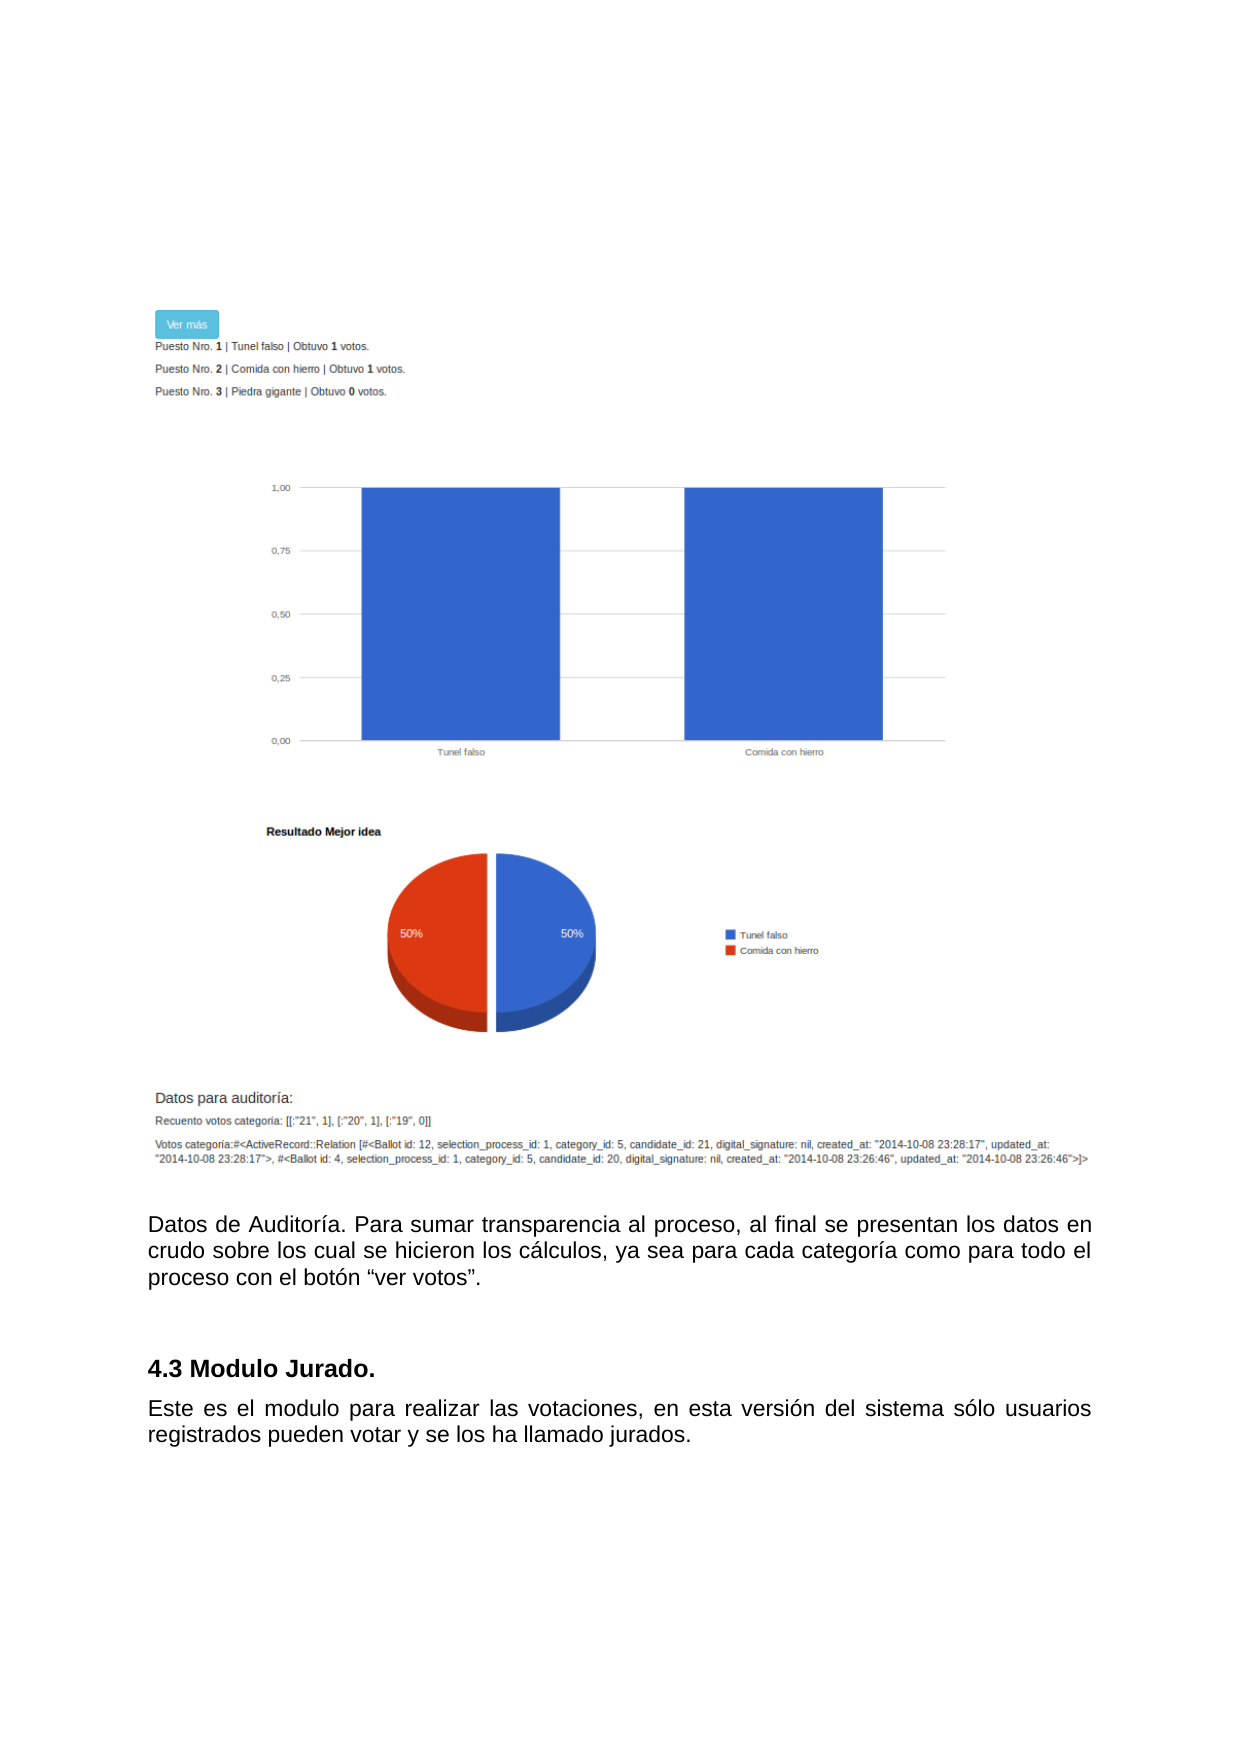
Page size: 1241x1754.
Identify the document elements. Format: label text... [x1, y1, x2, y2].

text Datos de Auditoría. Para sumar transparencia al proceso, al final se presentan los datos en crudo sobre los cual se hicieron los cálculos, ya sea para cada categoría como para todo el proceso con el botón “ver votos”. [148, 1211, 1093, 1290]
text Este es el modulo para realizar las votaciones, en esta versión del sistema sólo usuarios registrados pueden votar y se los ha llamado jurados. [148, 1395, 1093, 1448]
picture [147, 308, 1093, 1172]
subtitle 4.3 Modulo Jurado. [148, 1354, 1093, 1383]
